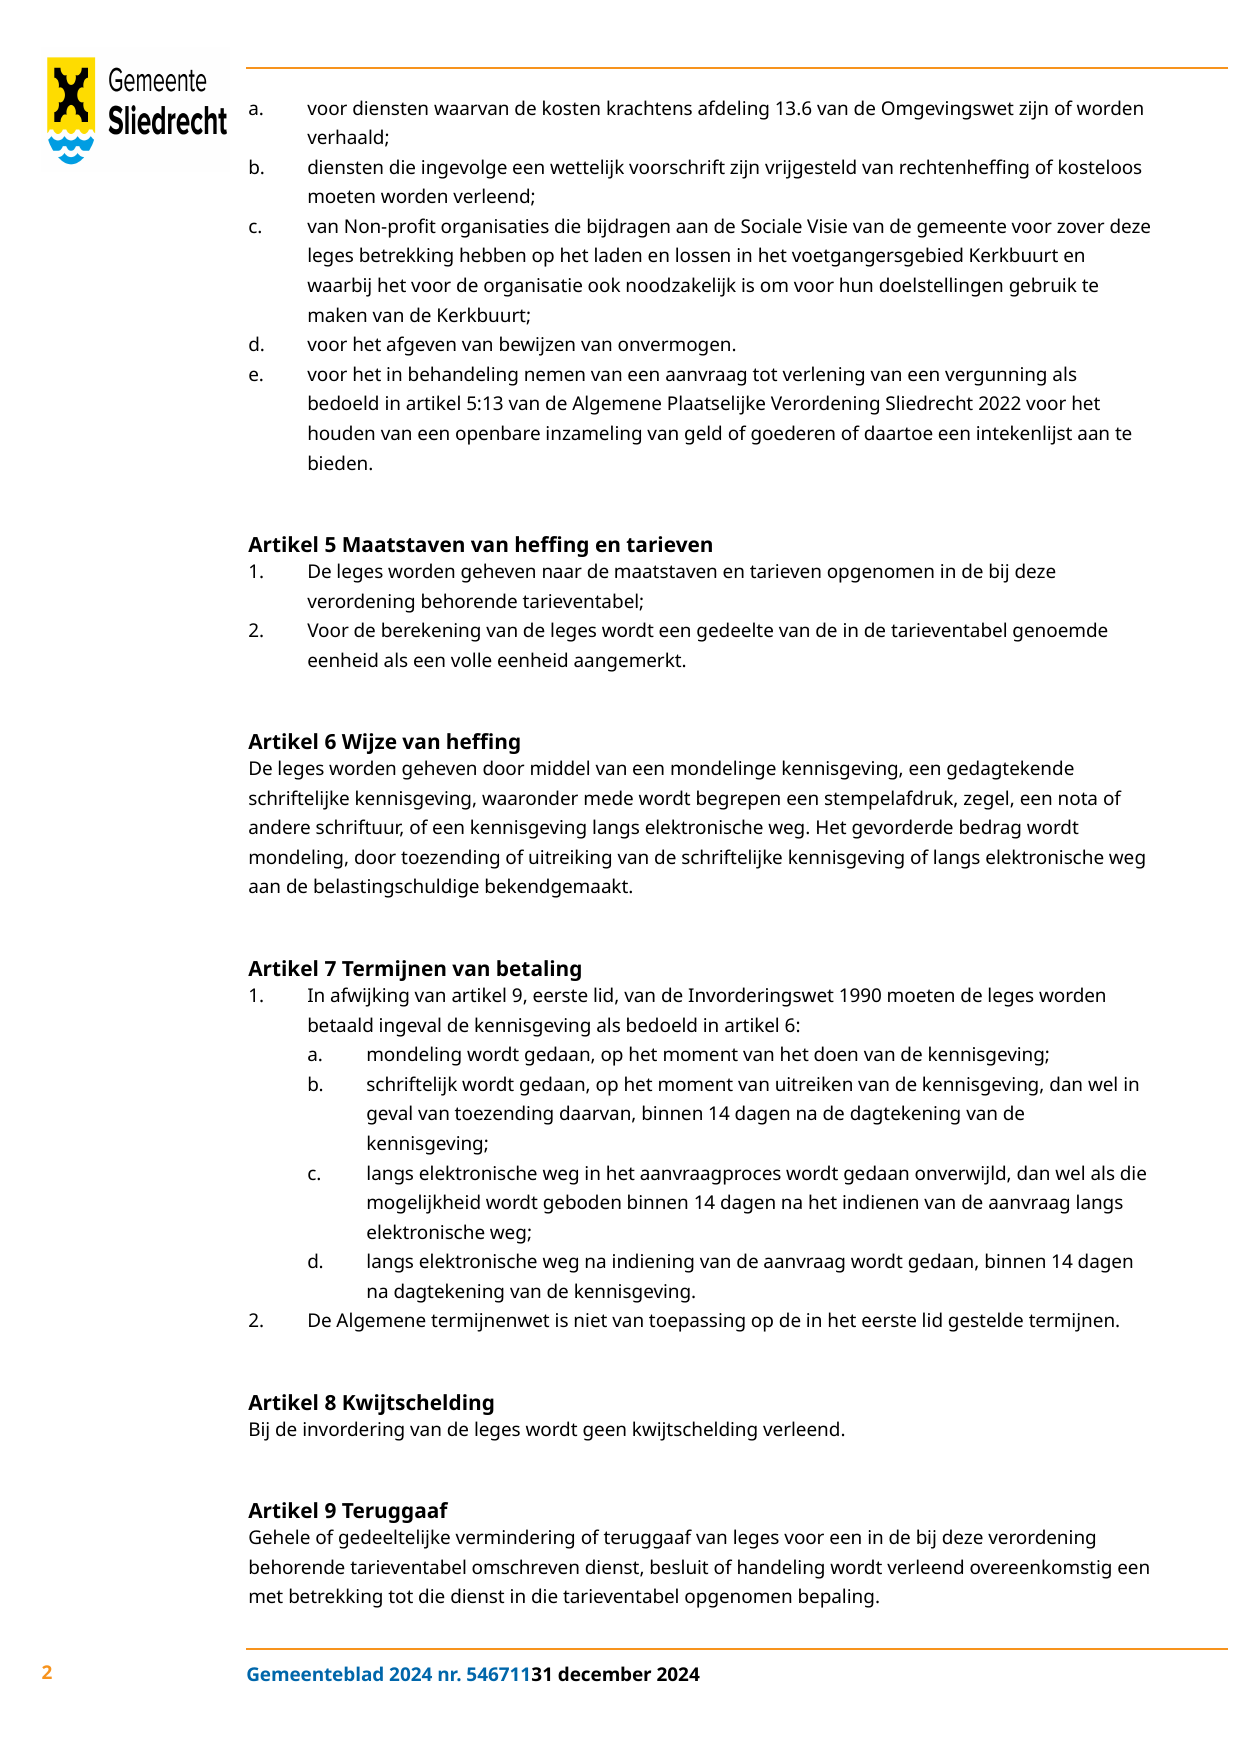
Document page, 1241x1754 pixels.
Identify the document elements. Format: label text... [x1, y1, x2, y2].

list De Algemene termijnenwet is niet van toepassing op de in het eerste lid gestelde termijnen. [248, 1308, 1152, 1333]
list van Non-profit organisaties die bijdragen aan de Sociale Visie van de gemeente voor zover deze leges betrekking hebben op het laden en lossen in het voetgangersgebied Kerkbuurt en waarbij het voor de organisatie ook noodzakelijk is om voor hun doelstellingen gebruik te maken van de Kerkbuurt; [248, 213, 1152, 328]
text Artikel 6 Wijze van heffing [248, 727, 1152, 755]
text Artikel 5 Maatstaven van heffing en tarieven [248, 530, 1152, 558]
text Gehele of gedeeltelijke vermindering of teruggaaf van leges voor een in de bij deze verordening behorende tarieventabel omschreven dienst, besluit of handeling wordt verleend overeenkomstig een met betrekking tot die dienst in die tarieventabel opgenomen bepaling. [248, 1524, 1152, 1609]
list In afwijking van artikel 9, eerste lid, van de Invorderingswet 1990 moeten de leges worden betaald ingeval de kennisgeving als bedoeld in artikel 6: [248, 982, 1152, 1037]
list voor het in behandeling nemen van een aanvraag tot verlening van een vergunning als bedoeld in artikel 5:13 van de Algemene Plaatselijke Verordening Sliedrecht 2022 voor het houden van een openbare inzameling van geld of goederen of daartoe een intekenlijst aan te bieden. [248, 361, 1152, 476]
list voor diensten waarvan de kosten krachtens afdeling 13.6 van de Omgevingswet zijn of worden verhaald; [248, 95, 1152, 150]
list Voor de berekening van de leges wordt een gedeelte van de in de tarieventabel genoemde eenheid als een volle eenheid aangemerkt. [248, 617, 1152, 673]
text Artikel 8 Kwijtschelding [248, 1388, 1152, 1416]
picture [41, 47, 231, 172]
text Artikel 9 Teruggaaf [248, 1496, 1152, 1524]
text Bij de invordering van de leges wordt geen kwijtschelding verleend. [248, 1416, 1152, 1442]
text De leges worden geheven door middel van een mondelinge kennisgeving, een gedagtekende schriftelijke kennisgeving, waaronder mede wordt begrepen een stempelafdruk, zegel, een nota of andere schriftuur, of een kennisgeving langs elektronische weg. Het gevorderde bedrag wordt mondeling, door toezending of uitreiking van de schriftelijke kennisgeving of langs elektronische weg aan de belastingschuldige bekendgemaakt. [248, 755, 1152, 899]
list schriftelijk wordt gedaan, op het moment van uitreiken van de kennisgeving, dan wel in geval van toezending daarvan, binnen 14 dagen na de dagtekening van de kennisgeving; [307, 1071, 1152, 1156]
list mondeling wordt gedaan, op het moment van het doen van de kennisgeving; [307, 1041, 1152, 1067]
list diensten die ingevolge een wettelijk voorschrift zijn vrijgesteld van rechtenheffing of kosteloos moeten worden verleend; [248, 154, 1152, 209]
list voor het afgeven van bewijzen van onvermogen. [248, 331, 1152, 357]
text Artikel 7 Termijnen van betaling [248, 954, 1152, 982]
list De leges worden geheven naar de maatstaven en tarieven opgenomen in de bij deze verordening behorende tarieventabel; [248, 558, 1152, 613]
list langs elektronische weg in het aanvraagproces wordt gedaan onverwijld, dan wel als die mogelijkheid wordt geboden binnen 14 dagen na het indienen van de aanvraag langs elektronische weg; [307, 1160, 1152, 1244]
list langs elektronische weg na indiening van de aanvraag wordt gedaan, binnen 14 dagen na dagtekening van de kennisgeving. [307, 1248, 1152, 1304]
